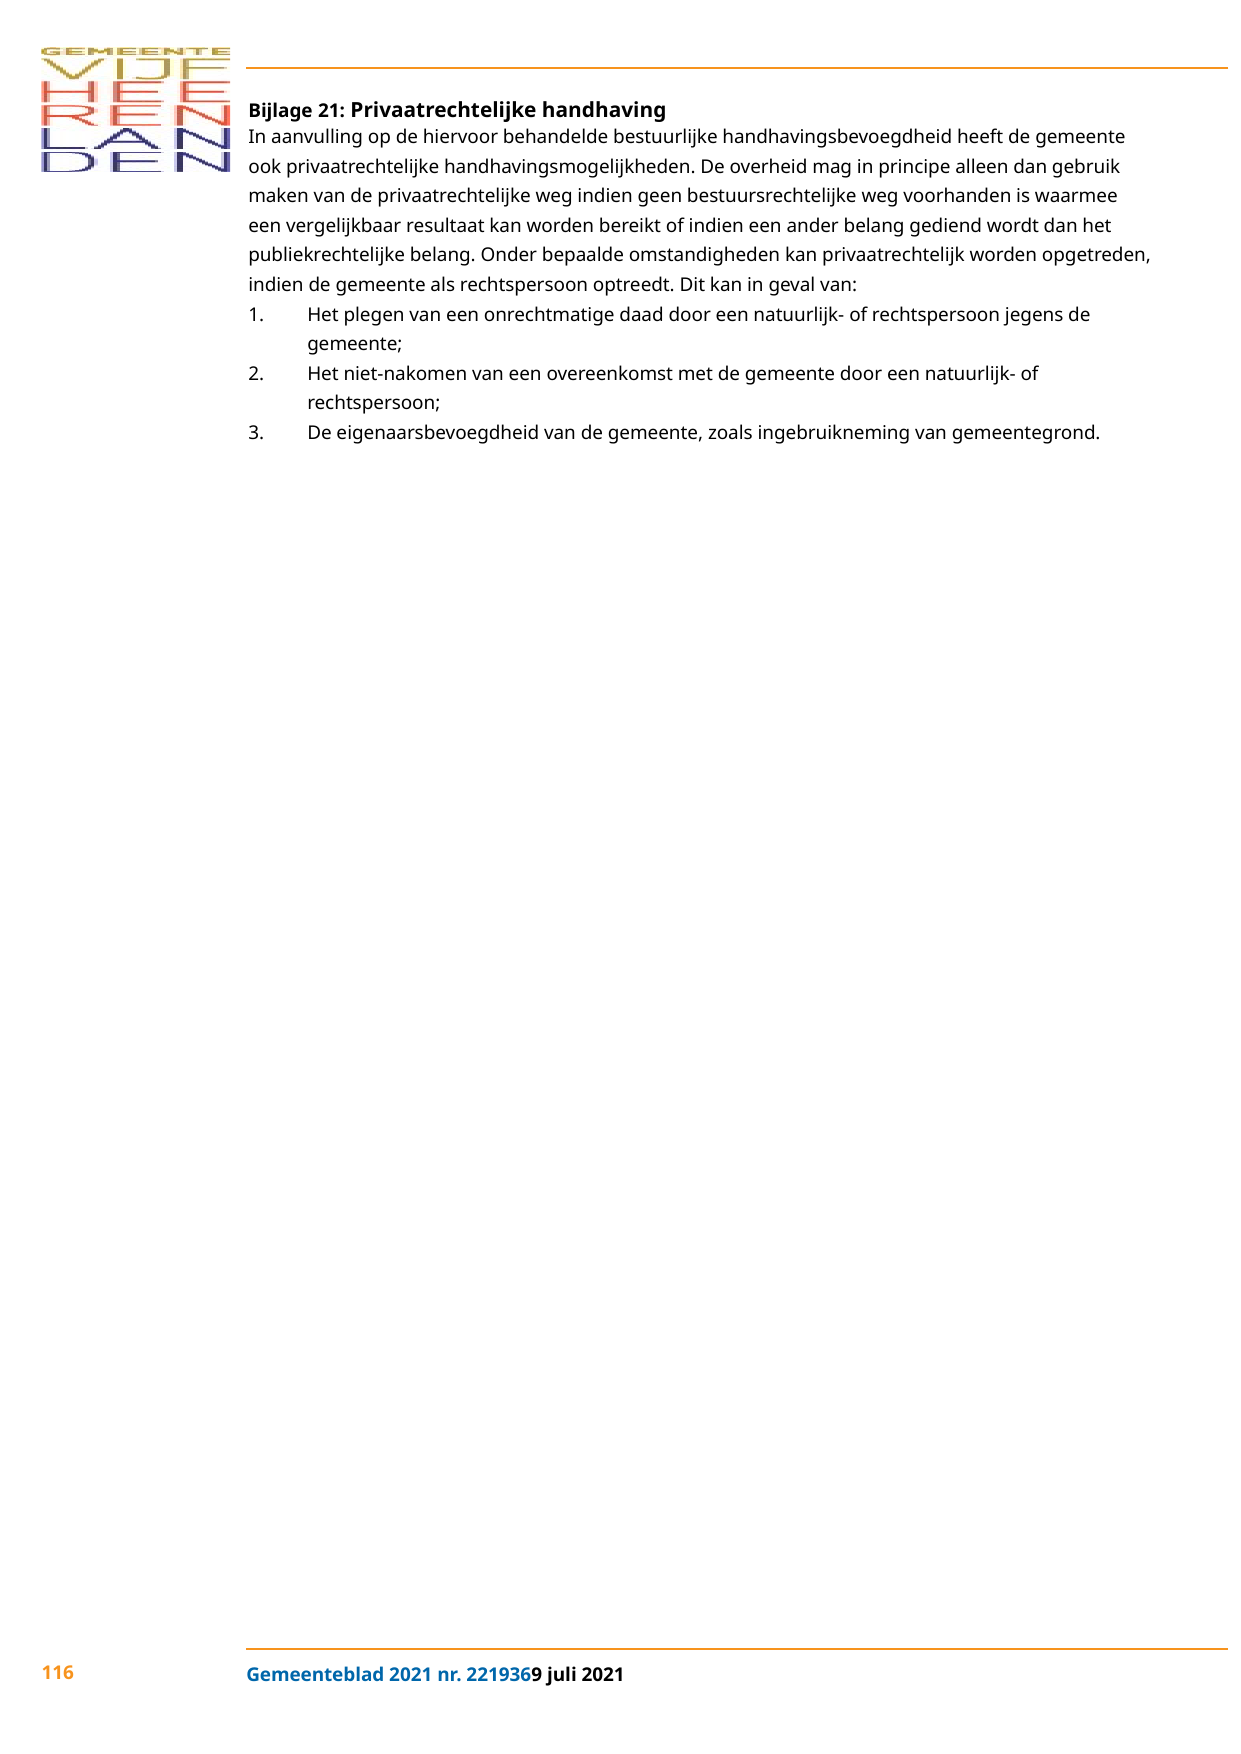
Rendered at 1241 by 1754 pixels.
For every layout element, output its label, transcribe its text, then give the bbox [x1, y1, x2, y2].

text In aanvulling op de hiervoor behandelde bestuurlijke handhavingsbevoegdheid heeft de gemeente ook privaatrechtelijke handhavingsmogelijkheden. De overheid mag in principe alleen dan gebruik maken van de privaatrechtelijke weg indien geen bestuursrechtelijke weg voorhanden is waarmee een vergelijkbaar resultaat kan worden bereikt of indien een ander belang gediend wordt dan het publiekrechtelijke belang. Onder bepaalde omstandigheden kan privaatrechtelijk worden opgetreden, indien de gemeente als rechtspersoon optreedt. Dit kan in geval van: [248, 123, 1152, 297]
picture [41, 47, 231, 172]
list De eigenaarsbevoegdheid van de gemeente, zoals ingebruikneming van gemeentegrond. [248, 419, 1152, 445]
text Bijlage 21: Privaatrechtelijke handhaving [248, 95, 1152, 123]
list Het plegen van een onrechtmatige daad door een natuurlijk- of rechtspersoon jegens de gemeente; [248, 301, 1152, 356]
list Het niet-nakomen van een overeenkomst met de gemeente door een natuurlijk- of rechtspersoon; [248, 360, 1152, 415]
